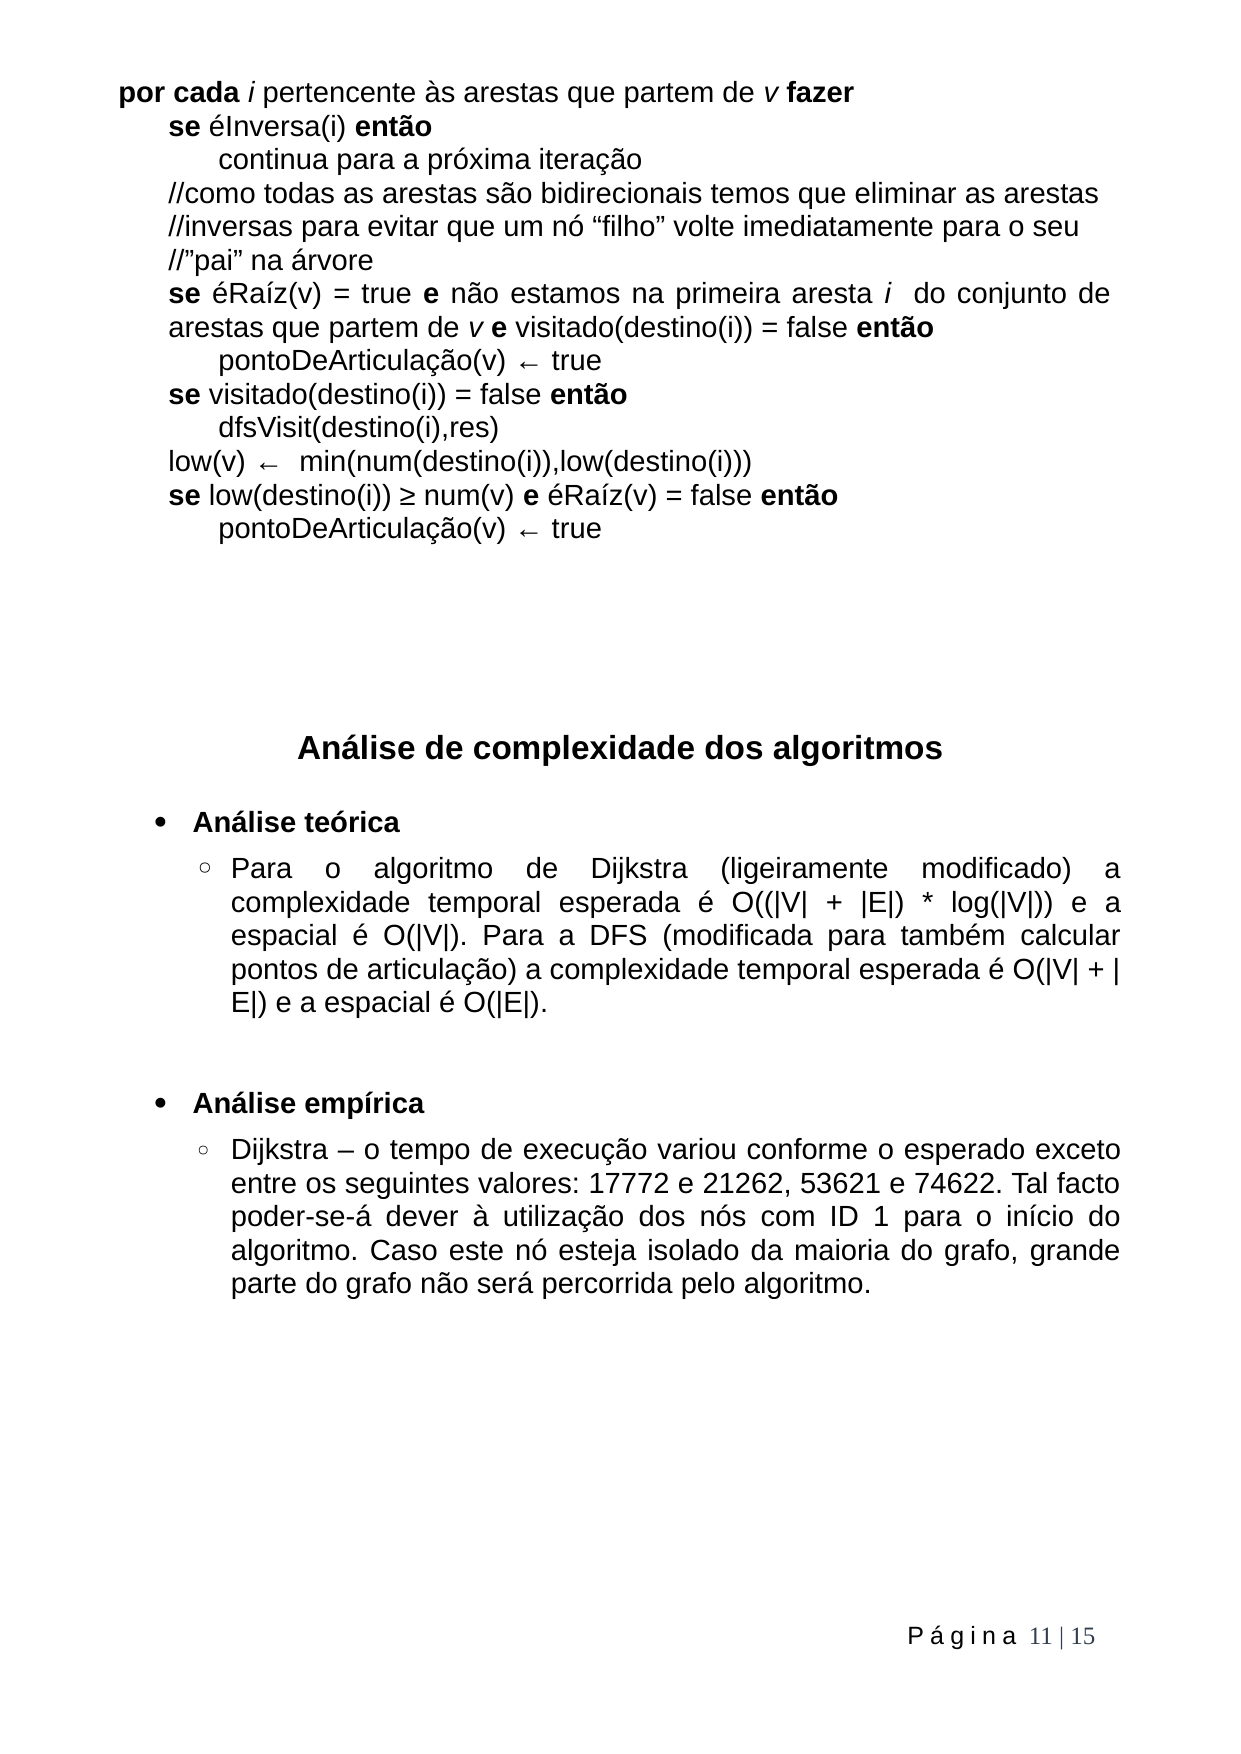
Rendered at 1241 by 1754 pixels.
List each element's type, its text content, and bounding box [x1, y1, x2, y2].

subtitle Análise empírica [155, 1086, 1122, 1119]
subtitle Análise de complexidade dos algoritmos [118, 728, 1122, 766]
text se low(destino(i)) ≥ num(v) e éRaíz(v) = false então [118, 477, 1122, 511]
text se visitado(destino(i)) = false então [118, 377, 1122, 410]
text //”pai” na árvore [118, 243, 1122, 276]
text pontoDeArticulação(v) ← true [118, 343, 1122, 377]
subtitle Análise teórica [155, 804, 1122, 838]
text pontoDeArticulação(v) ← true [118, 511, 1122, 544]
text se éRaíz(v) = true e não estamos na primeira aresta i do conjunto de arestas que partem de v e visitado(destino(i)) = false então [118, 276, 1122, 343]
text //como todas as arestas são bidirecionais temos que eliminar as arestas [118, 176, 1122, 209]
text dfsVisit(destino(i),res) [118, 410, 1122, 444]
text se éInversa(i) então [118, 108, 1122, 142]
list Para o algoritmo de Dijkstra (ligeiramente modificado) a complexidade temporal esperada é O((|V| + |E|) * log(|V|)) e a espacial é O(|V|). Para a DFS (modificada para também calcular pontos de articulação) a complexidade temporal esperada é O(|V| + |E|) e a espacial é O(|E|). [193, 851, 1122, 1019]
text //inversas para evitar que um nó “filho” volte imediatamente para o seu [118, 209, 1122, 243]
text continua para a próxima iteração [118, 142, 1122, 176]
text low(v) ← min(num(destino(i)),low(destino(i))) [118, 444, 1122, 477]
text por cada i pertencente às arestas que partem de v fazer [118, 75, 1122, 108]
list Dijkstra – o tempo de execução variou conforme o esperado exceto entre os seguintes valores: 17772 e 21262, 53621 e 74622. Tal facto poder-se-á dever à utilização dos nós com ID 1 para o início do algoritmo. Caso este nó esteja isolado da maioria do grafo, grande parte do grafo não será percorrida pelo algoritmo. [193, 1132, 1122, 1300]
